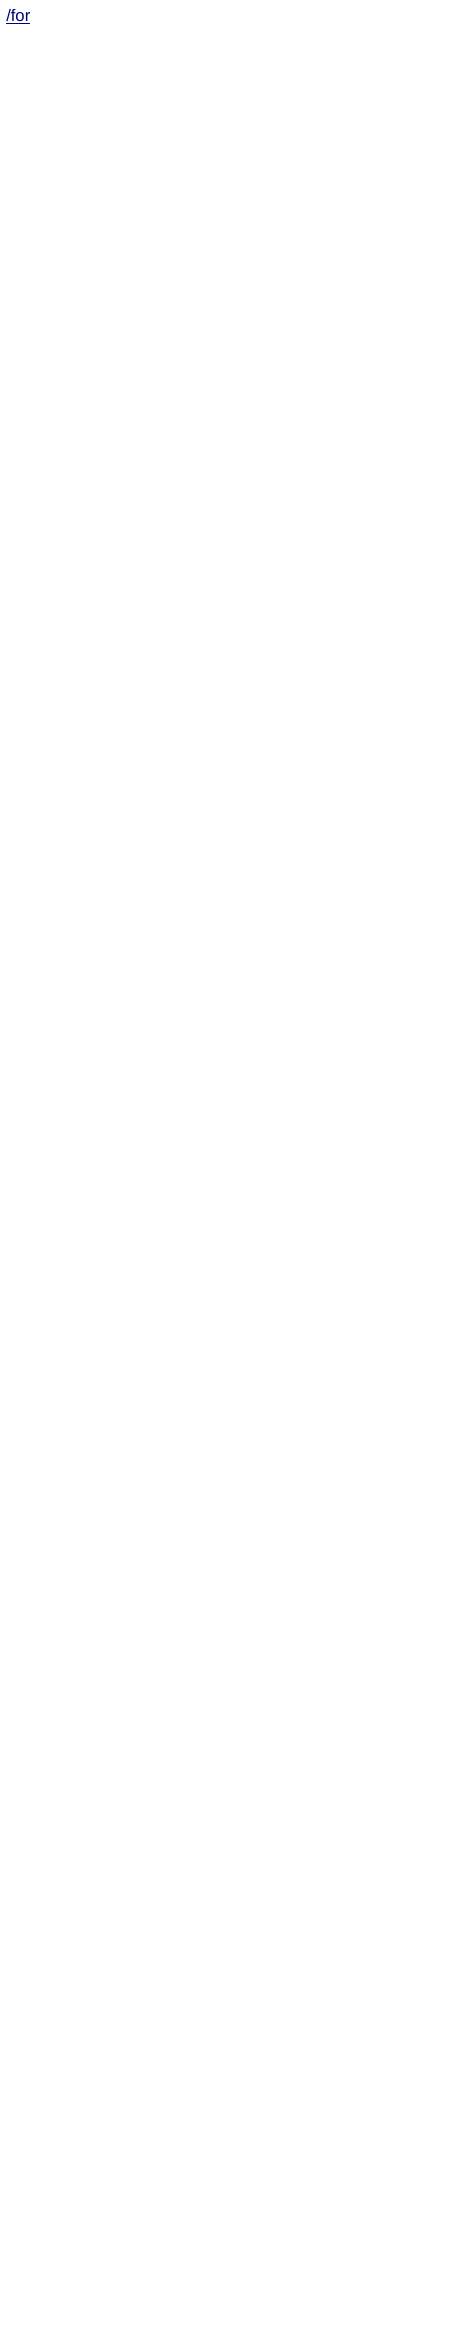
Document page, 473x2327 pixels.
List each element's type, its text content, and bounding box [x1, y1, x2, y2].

text /for [6, 6, 454, 25]
